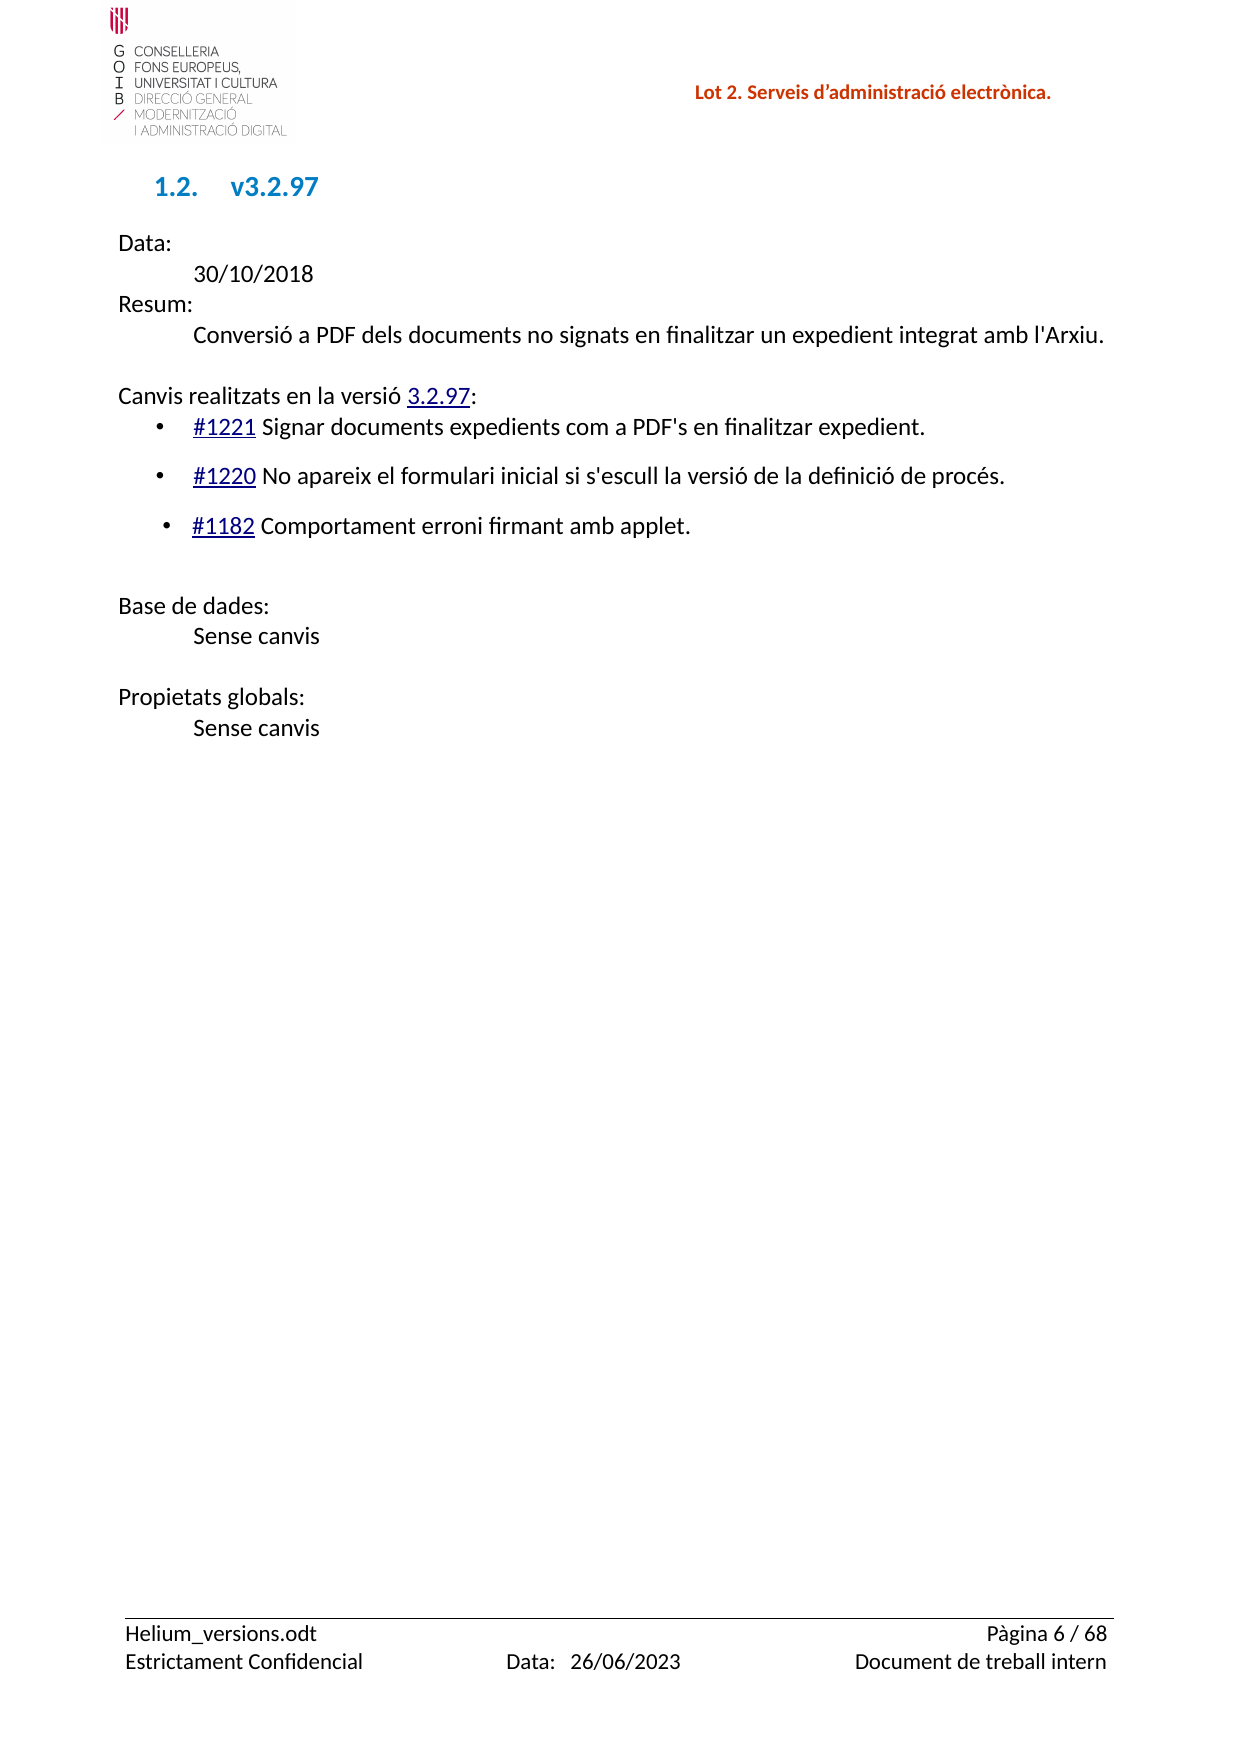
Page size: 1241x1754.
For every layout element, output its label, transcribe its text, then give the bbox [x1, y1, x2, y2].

text Base de dades: [118, 590, 1122, 621]
text Resum: [118, 289, 1122, 319]
text Data: [118, 228, 1122, 258]
list #1221 Signar documents expedients com a PDF's en finalitzar expedient. [156, 411, 1122, 441]
text 30/10/2018 [118, 258, 1122, 289]
subtitle v3.2.97 [153, 168, 1122, 204]
text Canvis realitzats en la versió 3.2.97: [118, 380, 1122, 411]
list #1182 Comportament erroni firmant amb applet. [162, 510, 1122, 540]
text Conversió a PDF dels documents no signats en finalitzar un expedient integrat amb l'Arxiu. [118, 319, 1122, 350]
picture [100, 0, 297, 144]
text Propietats globals: [118, 682, 1122, 712]
list #1220 No apareix el formulari inicial si s'escull la versió de la definició de procés. [156, 460, 1122, 491]
text Sense canvis [118, 712, 1122, 743]
text Sense canvis [118, 621, 1122, 651]
